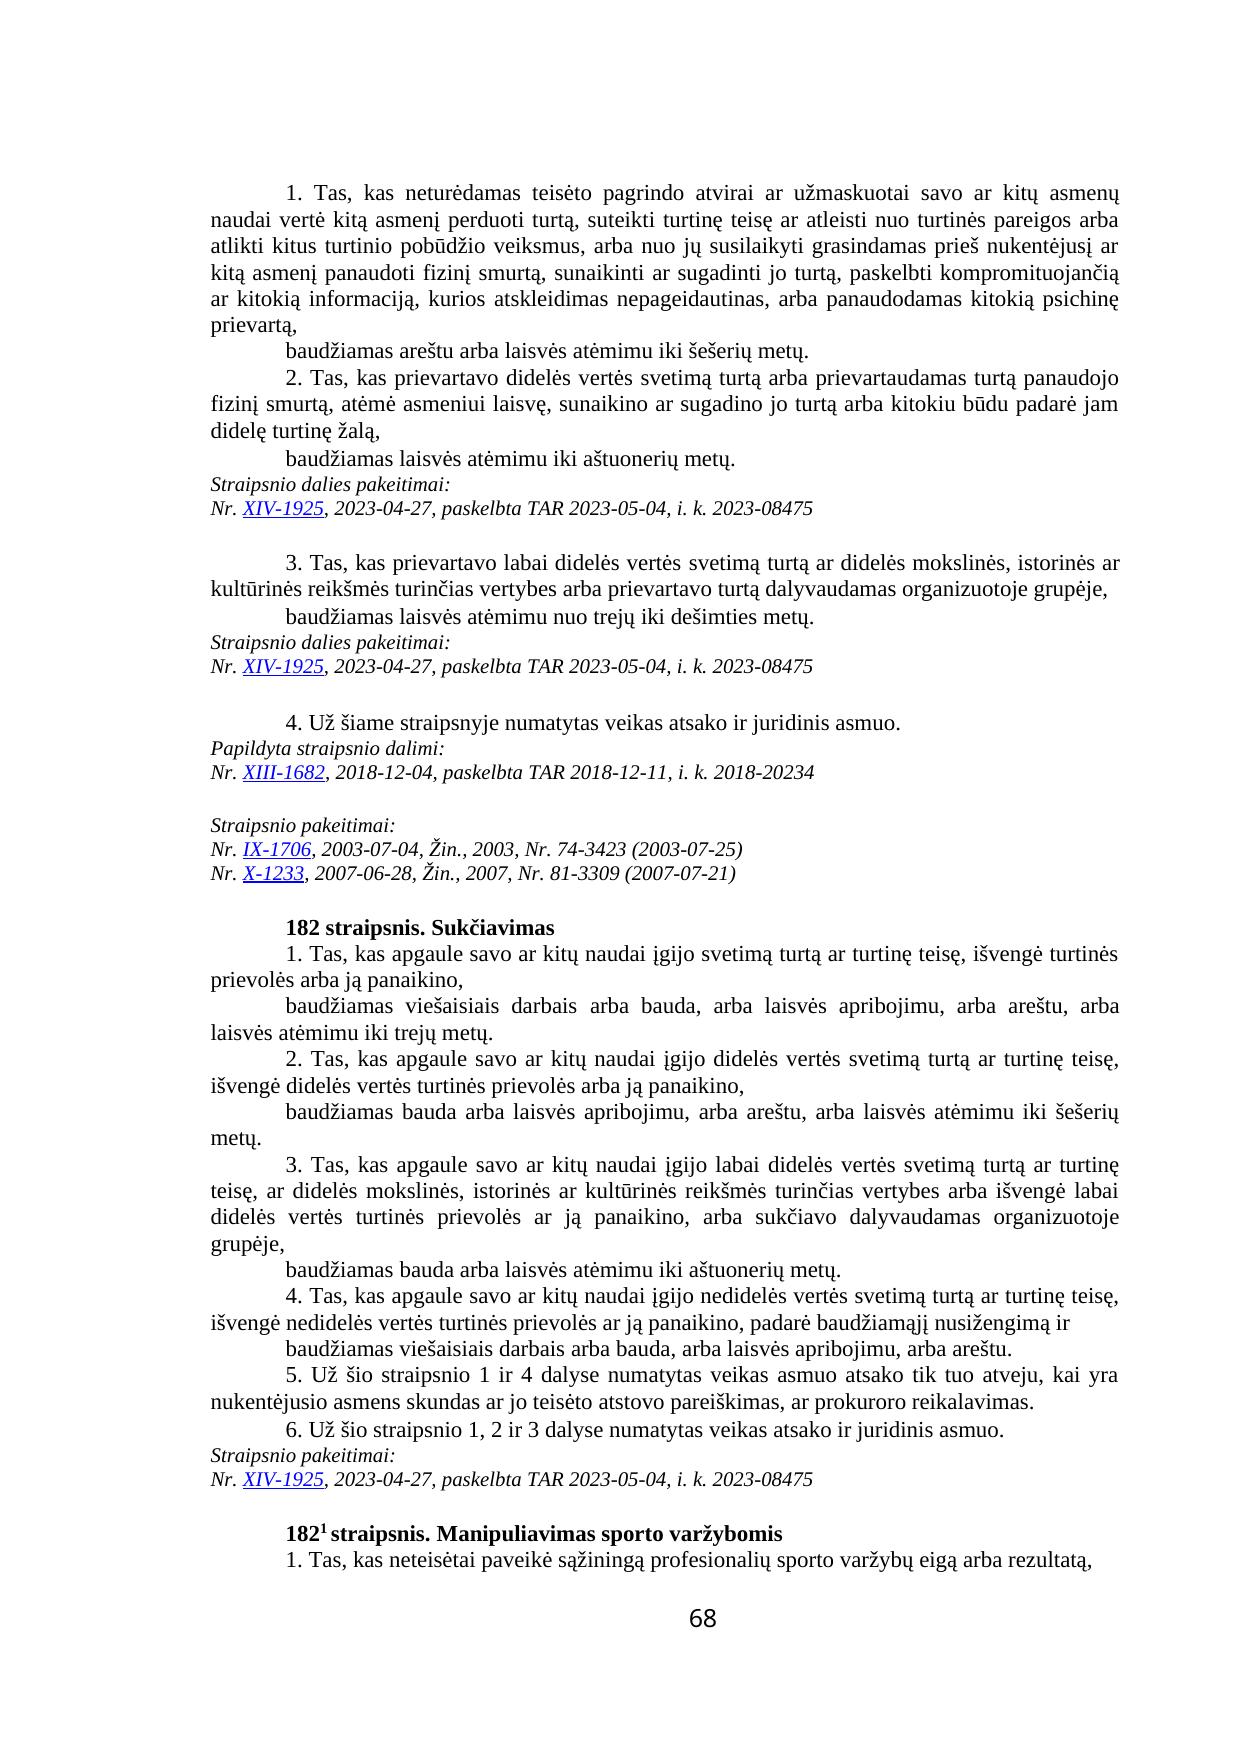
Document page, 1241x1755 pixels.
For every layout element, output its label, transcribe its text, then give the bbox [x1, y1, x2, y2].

text 2. Tas, kas prievartavo didelės vertės svetimą turtą arba prievartaudamas turtą panaudojo fizinį smurtą, atėmė asmeniui laisvę, sunaikino ar sugadino jo turtą arba kitokiu būdu padarė jam didelę turtinę žalą, [210, 364, 1120, 443]
text 4. Už šiame straipsnyje numatytas veikas atsako ir juridinis asmuo. [210, 707, 1120, 736]
text Straipsnio pakeitimai: [210, 1443, 1120, 1467]
text 6. Už šio straipsnio 1, 2 ir 3 dalyse numatytas veikas atsako ir juridinis asmuo. [210, 1414, 1120, 1443]
text Nr. XIV-1925, 2023-04-27, paskelbta TAR 2023-05-04, i. k. 2023-08475 [210, 496, 1120, 520]
text Nr. XIII-1682, 2018-12-04, paskelbta TAR 2018-12-11, i. k. 2018-20234 [210, 760, 1120, 784]
text 182 straipsnis. Sukčiavimas [210, 913, 1120, 940]
text baudžiamas laisvės atėmimu iki aštuonerių metų. [210, 443, 1120, 472]
text 3. Tas, kas prievartavo labai didelės vertės svetimą turtą ar didelės mokslinės, istorinės ar kultūrinės reikšmės turinčias vertybes arba prievartavo turtą dalyvaudamas organizuotoje grupėje, [210, 549, 1120, 601]
text 4. Tas, kas apgaule savo ar kitų naudai įgijo nedidelės vertės svetimą turtą ar turtinę teisę, išvengė nedidelės vertės turtinės prievolės ar ją panaikino, padarė baudžiamąjį nusižengimą ir [210, 1282, 1120, 1335]
text Nr. IX-1706, 2003-07-04, Žin., 2003, Nr. 74-3423 (2003-07-25) [210, 837, 1120, 861]
text Nr. XIV-1925, 2023-04-27, paskelbta TAR 2023-05-04, i. k. 2023-08475 [210, 1467, 1120, 1491]
text Straipsnio dalies pakeitimai: [210, 630, 1120, 654]
text 1. Tas, kas neteisėtai paveikė sąžiningą profesionalių sporto varžybų eigą arba rezultatą, [210, 1546, 1120, 1573]
text 2. Tas, kas apgaule savo ar kitų naudai įgijo didelės vertės svetimą turtą ar turtinę teisę, išvengė didelės vertės turtinės prievolės arba ją panaikino, [210, 1045, 1120, 1098]
text baudžiamas bauda arba laisvės atėmimu iki aštuonerių metų. [210, 1256, 1120, 1282]
text Nr. XIV-1925, 2023-04-27, paskelbta TAR 2023-05-04, i. k. 2023-08475 [210, 654, 1120, 678]
text 1. Tas, kas apgaule savo ar kitų naudai įgijo svetimą turtą ar turtinę teisę, išvengė turtinės prievolės arba ją panaikino, [210, 940, 1120, 993]
text baudžiamas viešaisiais darbais arba bauda, arba laisvės apribojimu, arba areštu, arba laisvės atėmimu iki trejų metų. [210, 993, 1120, 1045]
text Nr. X-1233, 2007-06-28, Žin., 2007, Nr. 81-3309 (2007-07-21) [210, 861, 1120, 885]
text baudžiamas bauda arba laisvės apribojimu, arba areštu, arba laisvės atėmimu iki šešerių metų. [210, 1098, 1120, 1151]
text Straipsnio dalies pakeitimai: [210, 472, 1120, 496]
text baudžiamas viešaisiais darbais arba bauda, arba laisvės apribojimu, arba areštu. [210, 1335, 1120, 1362]
text baudžiamas laisvės atėmimu nuo trejų iki dešimties metų. [210, 601, 1120, 630]
text Straipsnio pakeitimai: [210, 813, 1120, 837]
text 1. Tas, kas neturėdamas teisėto pagrindo atvirai ar užmaskuotai savo ar kitų asmenų naudai vertė kitą asmenį perduoti turtą, suteikti turtinę teisę ar atleisti nuo turtinės pareigos arba atlikti kitus turtinio pobūdžio veiksmus, arba nuo jų susilaikyti grasindamas prieš nukentėjusį ar kitą asmenį panaudoti fizinį smurtą, sunaikinti ar sugadinti jo turtą, paskelbti kompromituojančią ar kitokią informaciją, kurios atskleidimas nepageidautinas, arba panaudodamas kitokią psichinę prievartą, [210, 179, 1120, 338]
text 3. Tas, kas apgaule savo ar kitų naudai įgijo labai didelės vertės svetimą turtą ar turtinę teisę, ar didelės mokslinės, istorinės ar kultūrinės reikšmės turinčias vertybes arba išvengė labai didelės vertės turtinės prievolės ar ją panaikino, arba sukčiavo dalyvaudamas organizuotoje grupėje, [210, 1151, 1120, 1256]
text Papildyta straipsnio dalimi: [210, 736, 1120, 760]
text 1821 straipsnis. Manipuliavimas sporto varžybomis [210, 1520, 1120, 1546]
text baudžiamas areštu arba laisvės atėmimu iki šešerių metų. [210, 338, 1120, 364]
text 5. Už šio straipsnio 1 ir 4 dalyse numatytas veikas asmuo atsako tik tuo atveju, kai yra nukentėjusio asmens skundas ar jo teisėto atstovo pareiškimas, ar prokuroro reikalavimas. [210, 1362, 1120, 1414]
